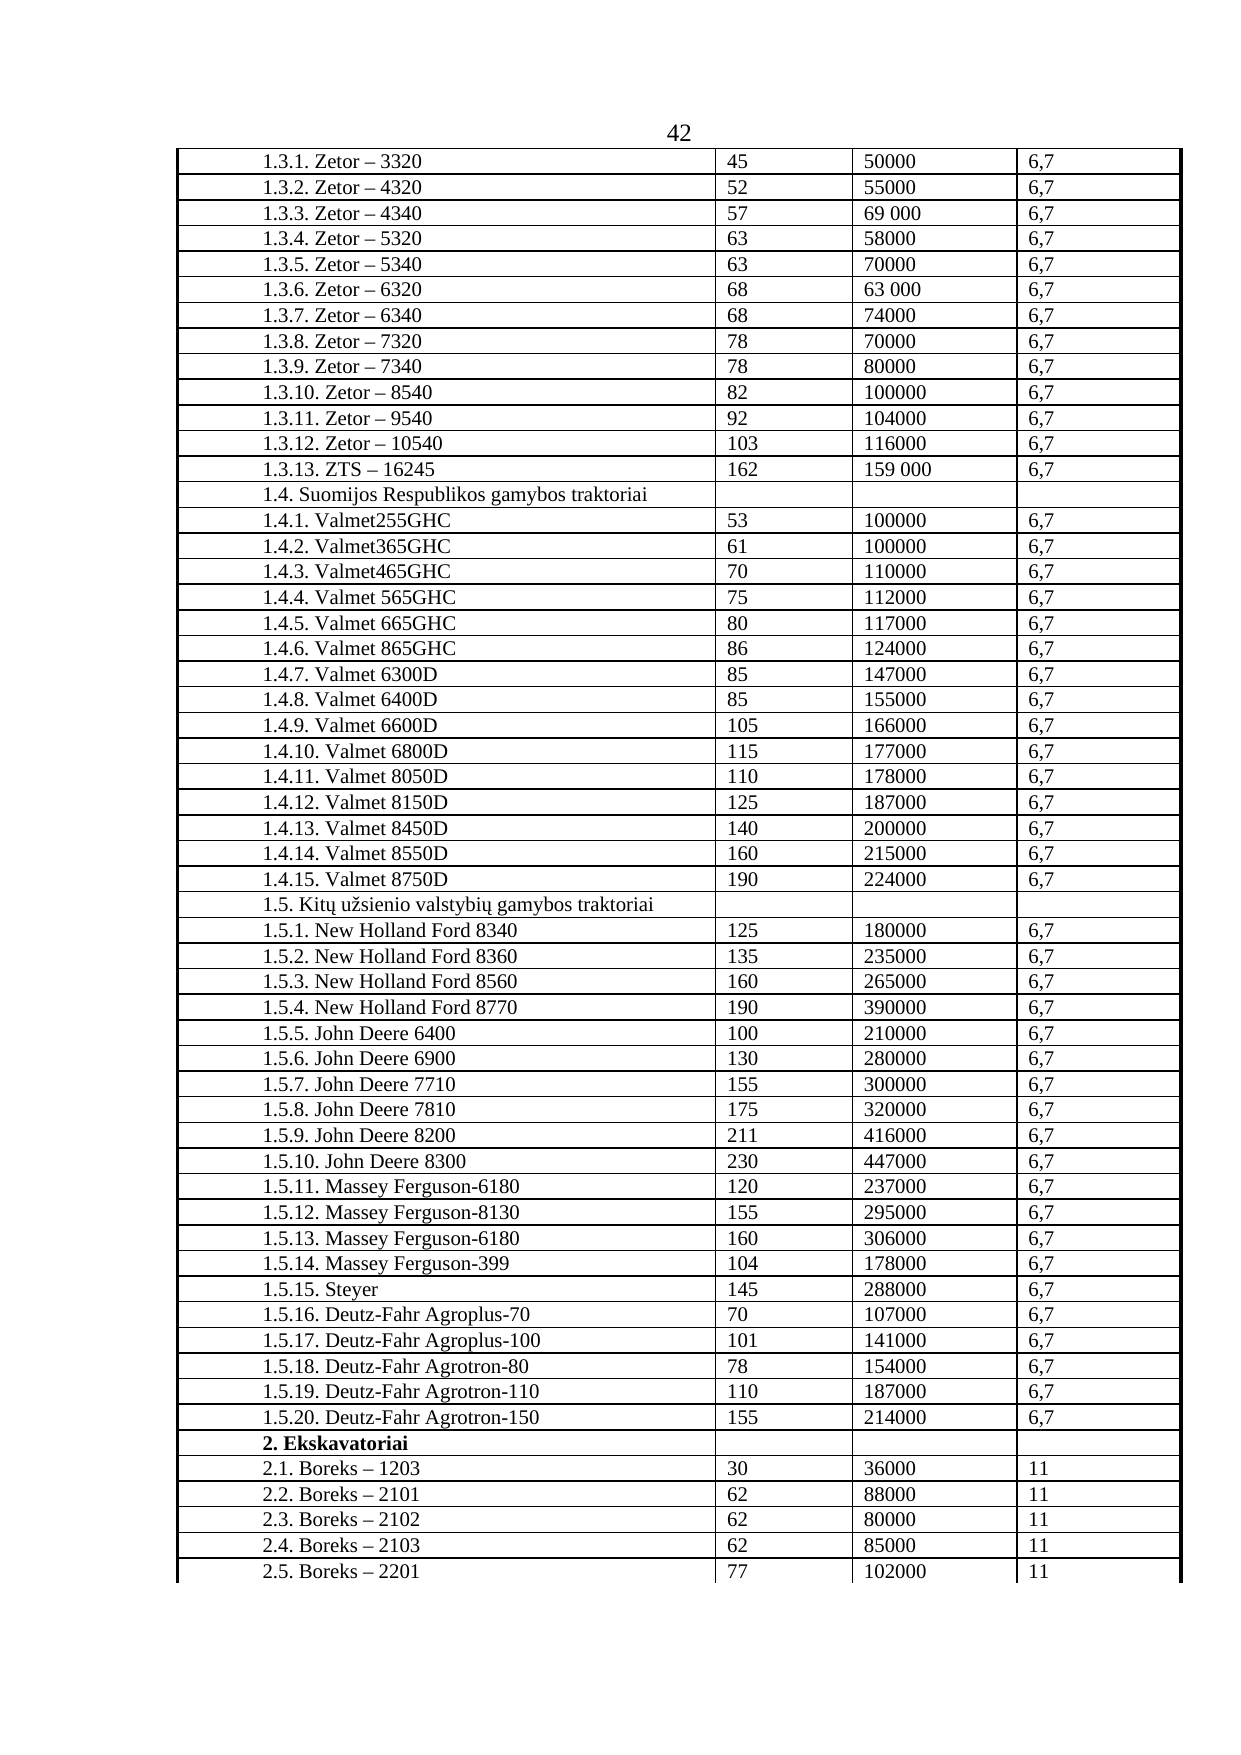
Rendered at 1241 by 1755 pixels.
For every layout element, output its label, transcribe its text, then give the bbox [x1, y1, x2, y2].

table_cell 265000 [853, 969, 1016, 993]
table_cell 416000 [853, 1123, 1016, 1147]
table_cell 237000 [853, 1174, 1016, 1198]
table_cell 190 [716, 995, 852, 1019]
table_cell 1.5.9. John Deere 8200 [179, 1123, 715, 1147]
table_cell 1.5.16. Deutz-Fahr Agroplus-70 [179, 1302, 715, 1326]
table_cell 6,7 [1018, 329, 1179, 353]
table_cell 1.5.18. Deutz-Fahr Agrotron-80 [179, 1354, 715, 1378]
table_cell 6,7 [1018, 764, 1179, 788]
table_cell 1.4.6. Valmet 865GHC [179, 636, 715, 660]
table_cell 187000 [853, 1379, 1016, 1403]
table_cell 235000 [853, 944, 1016, 968]
table_cell 6,7 [1018, 1379, 1179, 1403]
table_cell 78 [716, 354, 852, 378]
table_cell 2. Ekskavatoriai [179, 1431, 715, 1454]
table_cell 190 [716, 867, 852, 891]
table_cell 300000 [853, 1072, 1016, 1096]
table_cell 6,7 [1018, 1097, 1179, 1121]
table_cell 6,7 [1018, 534, 1179, 558]
table_cell 101 [716, 1328, 852, 1352]
table_cell 104 [716, 1251, 852, 1275]
table_cell 1.4.14. Valmet 8550D [179, 841, 715, 865]
table_cell 130 [716, 1046, 852, 1070]
table_cell 6,7 [1018, 175, 1179, 199]
table_cell 6,7 [1018, 457, 1179, 481]
table_cell 63 [716, 226, 852, 250]
table_cell 1.3.3. Zetor – 4340 [179, 201, 715, 224]
table_cell 117000 [853, 611, 1016, 634]
table_cell 77 [716, 1559, 852, 1583]
table_cell 104000 [853, 406, 1016, 429]
table_cell 78 [716, 329, 852, 353]
table_cell 78 [716, 1354, 852, 1378]
table_cell 2.4. Boreks – 2103 [179, 1533, 715, 1557]
table_cell 6,7 [1018, 739, 1179, 763]
table_cell 1.3.9. Zetor – 7340 [179, 354, 715, 378]
table_cell 1.5.20. Deutz-Fahr Agrotron-150 [179, 1405, 715, 1429]
table_cell 125 [716, 918, 852, 942]
table_cell 6,7 [1018, 662, 1179, 686]
table_cell 110 [716, 764, 852, 788]
table_cell [1018, 892, 1179, 916]
table_cell 154000 [853, 1354, 1016, 1378]
table_cell 214000 [853, 1405, 1016, 1429]
table_cell 177000 [853, 739, 1016, 763]
table_cell 1.5.7. John Deere 7710 [179, 1072, 715, 1096]
table_cell 6,7 [1018, 995, 1179, 1019]
table_cell 62 [716, 1533, 852, 1557]
table_cell 1.3.10. Zetor – 8540 [179, 380, 715, 404]
table_cell 180000 [853, 918, 1016, 942]
table_cell 145 [716, 1277, 852, 1301]
table_cell 80000 [853, 354, 1016, 378]
table_cell 6,7 [1018, 816, 1179, 839]
table_cell 6,7 [1018, 252, 1179, 276]
table_cell 57 [716, 201, 852, 224]
table_cell 447000 [853, 1149, 1016, 1173]
table_cell 68 [716, 303, 852, 327]
table_cell 140 [716, 816, 852, 839]
table_cell 6,7 [1018, 1072, 1179, 1096]
table_cell 1.3.4. Zetor – 5320 [179, 226, 715, 250]
table_cell 105 [716, 713, 852, 737]
table_cell 1.3.5. Zetor – 5340 [179, 252, 715, 276]
table_cell 160 [716, 969, 852, 993]
table_cell 100000 [853, 508, 1016, 532]
table_cell 6,7 [1018, 1200, 1179, 1224]
table_cell 6,7 [1018, 559, 1179, 583]
table_cell 1.5.14. Massey Ferguson-399 [179, 1251, 715, 1275]
table_cell [853, 892, 1016, 916]
table_cell 6,7 [1018, 918, 1179, 942]
table_cell 141000 [853, 1328, 1016, 1352]
table_cell 112000 [853, 585, 1016, 609]
table_cell 1.5.12. Massey Ferguson-8130 [179, 1200, 715, 1224]
table_cell 6,7 [1018, 1149, 1179, 1173]
table_cell 155 [716, 1200, 852, 1224]
table_cell 200000 [853, 816, 1016, 839]
table_cell 162 [716, 457, 852, 481]
table_cell 6,7 [1018, 1277, 1179, 1301]
table_cell 58000 [853, 226, 1016, 250]
table_cell 1.3.8. Zetor – 7320 [179, 329, 715, 353]
table_cell 92 [716, 406, 852, 429]
table_cell 306000 [853, 1226, 1016, 1249]
table_cell 6,7 [1018, 380, 1179, 404]
table_cell [853, 482, 1016, 506]
table_cell 6,7 [1018, 867, 1179, 891]
table_cell 1.3.13. ZTS – 16245 [179, 457, 715, 481]
table_cell 288000 [853, 1277, 1016, 1301]
table_cell 1.4.3. Valmet465GHC [179, 559, 715, 583]
table_cell 6,7 [1018, 354, 1179, 378]
table_cell 155 [716, 1072, 852, 1096]
table_cell 1.5.8. John Deere 7810 [179, 1097, 715, 1121]
table_cell 1.5. Kitų užsienio valstybių gamybos traktoriai [179, 892, 715, 916]
table_cell 230 [716, 1149, 852, 1173]
table_cell [716, 1431, 852, 1454]
table_cell 6,7 [1018, 1123, 1179, 1147]
table_cell 1.4.2. Valmet365GHC [179, 534, 715, 558]
table_cell 1.4.15. Valmet 8750D [179, 867, 715, 891]
table_cell 1.5.13. Massey Ferguson-6180 [179, 1226, 715, 1249]
table_cell 45 [716, 149, 852, 173]
table_cell 1.4.8. Valmet 6400D [179, 687, 715, 711]
table_cell 6,7 [1018, 1405, 1179, 1429]
table_cell 6,7 [1018, 303, 1179, 327]
table_cell 6,7 [1018, 944, 1179, 968]
table_cell 160 [716, 841, 852, 865]
table_cell 6,7 [1018, 1302, 1179, 1326]
table_cell 6,7 [1018, 969, 1179, 993]
table_cell 2.3. Boreks – 2102 [179, 1507, 715, 1531]
table_cell 6,7 [1018, 226, 1179, 250]
table_cell 295000 [853, 1200, 1016, 1224]
table_cell 320000 [853, 1097, 1016, 1121]
table_cell 2.1. Boreks – 1203 [179, 1456, 715, 1480]
table_cell 1.4.13. Valmet 8450D [179, 816, 715, 839]
table_cell 70 [716, 559, 852, 583]
table_cell 63 000 [853, 277, 1016, 301]
table_cell 11 [1018, 1482, 1179, 1506]
table_cell 85 [716, 662, 852, 686]
table_cell 11 [1018, 1559, 1179, 1583]
table_cell 166000 [853, 713, 1016, 737]
table_cell 2.5. Boreks – 2201 [179, 1559, 715, 1583]
table_cell 6,7 [1018, 149, 1179, 173]
table_cell 120 [716, 1174, 852, 1198]
table_cell 1.4.11. Valmet 8050D [179, 764, 715, 788]
table_cell 1.4.10. Valmet 6800D [179, 739, 715, 763]
table_cell 159 000 [853, 457, 1016, 481]
table_cell [716, 892, 852, 916]
table_cell 147000 [853, 662, 1016, 686]
table_cell 11 [1018, 1456, 1179, 1480]
table_cell 6,7 [1018, 1046, 1179, 1070]
table_cell 88000 [853, 1482, 1016, 1506]
table_cell 160 [716, 1226, 852, 1249]
table_cell 6,7 [1018, 406, 1179, 429]
table_cell 1.3.2. Zetor – 4320 [179, 175, 715, 199]
table_cell 2.2. Boreks – 2101 [179, 1482, 715, 1506]
table_cell 224000 [853, 867, 1016, 891]
table_cell 1.5.10. John Deere 8300 [179, 1149, 715, 1173]
table_cell 6,7 [1018, 201, 1179, 224]
table_cell 55000 [853, 175, 1016, 199]
table_cell 1.5.19. Deutz-Fahr Agrotron-110 [179, 1379, 715, 1403]
table_cell 155000 [853, 687, 1016, 711]
table_cell 1.3.11. Zetor – 9540 [179, 406, 715, 429]
table_cell 70000 [853, 252, 1016, 276]
table_cell 1.4.9. Valmet 6600D [179, 713, 715, 737]
table_cell 6,7 [1018, 1226, 1179, 1249]
table_cell 100000 [853, 380, 1016, 404]
table_cell 1.3.1. Zetor – 3320 [179, 149, 715, 173]
table_cell [853, 1431, 1016, 1454]
table_cell 1.5.5. John Deere 6400 [179, 1021, 715, 1044]
table_cell 53 [716, 508, 852, 532]
table_cell 1.4.7. Valmet 6300D [179, 662, 715, 686]
table_cell 211 [716, 1123, 852, 1147]
table_cell 1.3.7. Zetor – 6340 [179, 303, 715, 327]
table_cell 390000 [853, 995, 1016, 1019]
table_cell 1.4.12. Valmet 8150D [179, 790, 715, 814]
table_cell 62 [716, 1507, 852, 1531]
table_cell 80000 [853, 1507, 1016, 1531]
table_cell 6,7 [1018, 1328, 1179, 1352]
table_cell 70000 [853, 329, 1016, 353]
table_cell 1.5.11. Massey Ferguson-6180 [179, 1174, 715, 1198]
table_cell 11 [1018, 1507, 1179, 1531]
table_cell 1.3.12. Zetor – 10540 [179, 431, 715, 455]
table_cell 36000 [853, 1456, 1016, 1480]
table_cell 1.4.1. Valmet255GHC [179, 508, 715, 532]
table_cell 1.5.1. New Holland Ford 8340 [179, 918, 715, 942]
table_cell 115 [716, 739, 852, 763]
table_cell 6,7 [1018, 1354, 1179, 1378]
table_cell 6,7 [1018, 277, 1179, 301]
table_cell [716, 482, 852, 506]
table_cell 1.4.5. Valmet 665GHC [179, 611, 715, 634]
table_cell [1018, 1431, 1179, 1454]
table_cell 68 [716, 277, 852, 301]
table_cell 85 [716, 687, 852, 711]
table_cell 6,7 [1018, 687, 1179, 711]
table_cell 6,7 [1018, 1174, 1179, 1198]
table_cell 1.5.6. John Deere 6900 [179, 1046, 715, 1070]
table_cell 85000 [853, 1533, 1016, 1557]
table_cell 62 [716, 1482, 852, 1506]
table_cell 74000 [853, 303, 1016, 327]
table_cell 30 [716, 1456, 852, 1480]
table_cell 102000 [853, 1559, 1016, 1583]
table_cell [1018, 482, 1179, 506]
table_cell 103 [716, 431, 852, 455]
table_cell 1.4.4. Valmet 565GHC [179, 585, 715, 609]
table_cell 155 [716, 1405, 852, 1429]
table_cell 86 [716, 636, 852, 660]
table_cell 1.5.15. Steyer [179, 1277, 715, 1301]
table_cell 1.5.3. New Holland Ford 8560 [179, 969, 715, 993]
table_cell 6,7 [1018, 431, 1179, 455]
table_cell 70 [716, 1302, 852, 1326]
table_cell 124000 [853, 636, 1016, 660]
table_cell 63 [716, 252, 852, 276]
table_cell 110 [716, 1379, 852, 1403]
table_cell 80 [716, 611, 852, 634]
table_cell 82 [716, 380, 852, 404]
table_cell 6,7 [1018, 841, 1179, 865]
table_cell 100 [716, 1021, 852, 1044]
table_cell 61 [716, 534, 852, 558]
table_cell 100000 [853, 534, 1016, 558]
table_cell 135 [716, 944, 852, 968]
table_cell 52 [716, 175, 852, 199]
table_cell 1.3.6. Zetor – 6320 [179, 277, 715, 301]
table_cell 6,7 [1018, 1251, 1179, 1275]
table_cell 210000 [853, 1021, 1016, 1044]
table_cell 6,7 [1018, 790, 1179, 814]
table_cell 69 000 [853, 201, 1016, 224]
table_cell 6,7 [1018, 585, 1179, 609]
table_cell 11 [1018, 1533, 1179, 1557]
table_cell 178000 [853, 1251, 1016, 1275]
table_cell 6,7 [1018, 611, 1179, 634]
table_cell 187000 [853, 790, 1016, 814]
table_cell 1.5.17. Deutz-Fahr Agroplus-100 [179, 1328, 715, 1352]
table_cell 50000 [853, 149, 1016, 173]
table_cell 6,7 [1018, 1021, 1179, 1044]
table_cell 107000 [853, 1302, 1016, 1326]
table_cell 215000 [853, 841, 1016, 865]
table_cell 175 [716, 1097, 852, 1121]
table_cell 75 [716, 585, 852, 609]
table_cell 6,7 [1018, 508, 1179, 532]
table_cell 6,7 [1018, 713, 1179, 737]
table_cell 116000 [853, 431, 1016, 455]
table_cell 1.4. Suomijos Respublikos gamybos traktoriai [179, 482, 715, 506]
table_cell 280000 [853, 1046, 1016, 1070]
table_cell 178000 [853, 764, 1016, 788]
table_cell 6,7 [1018, 636, 1179, 660]
table_cell 1.5.4. New Holland Ford 8770 [179, 995, 715, 1019]
table_cell 1.5.2. New Holland Ford 8360 [179, 944, 715, 968]
table_cell 110000 [853, 559, 1016, 583]
table_cell 125 [716, 790, 852, 814]
